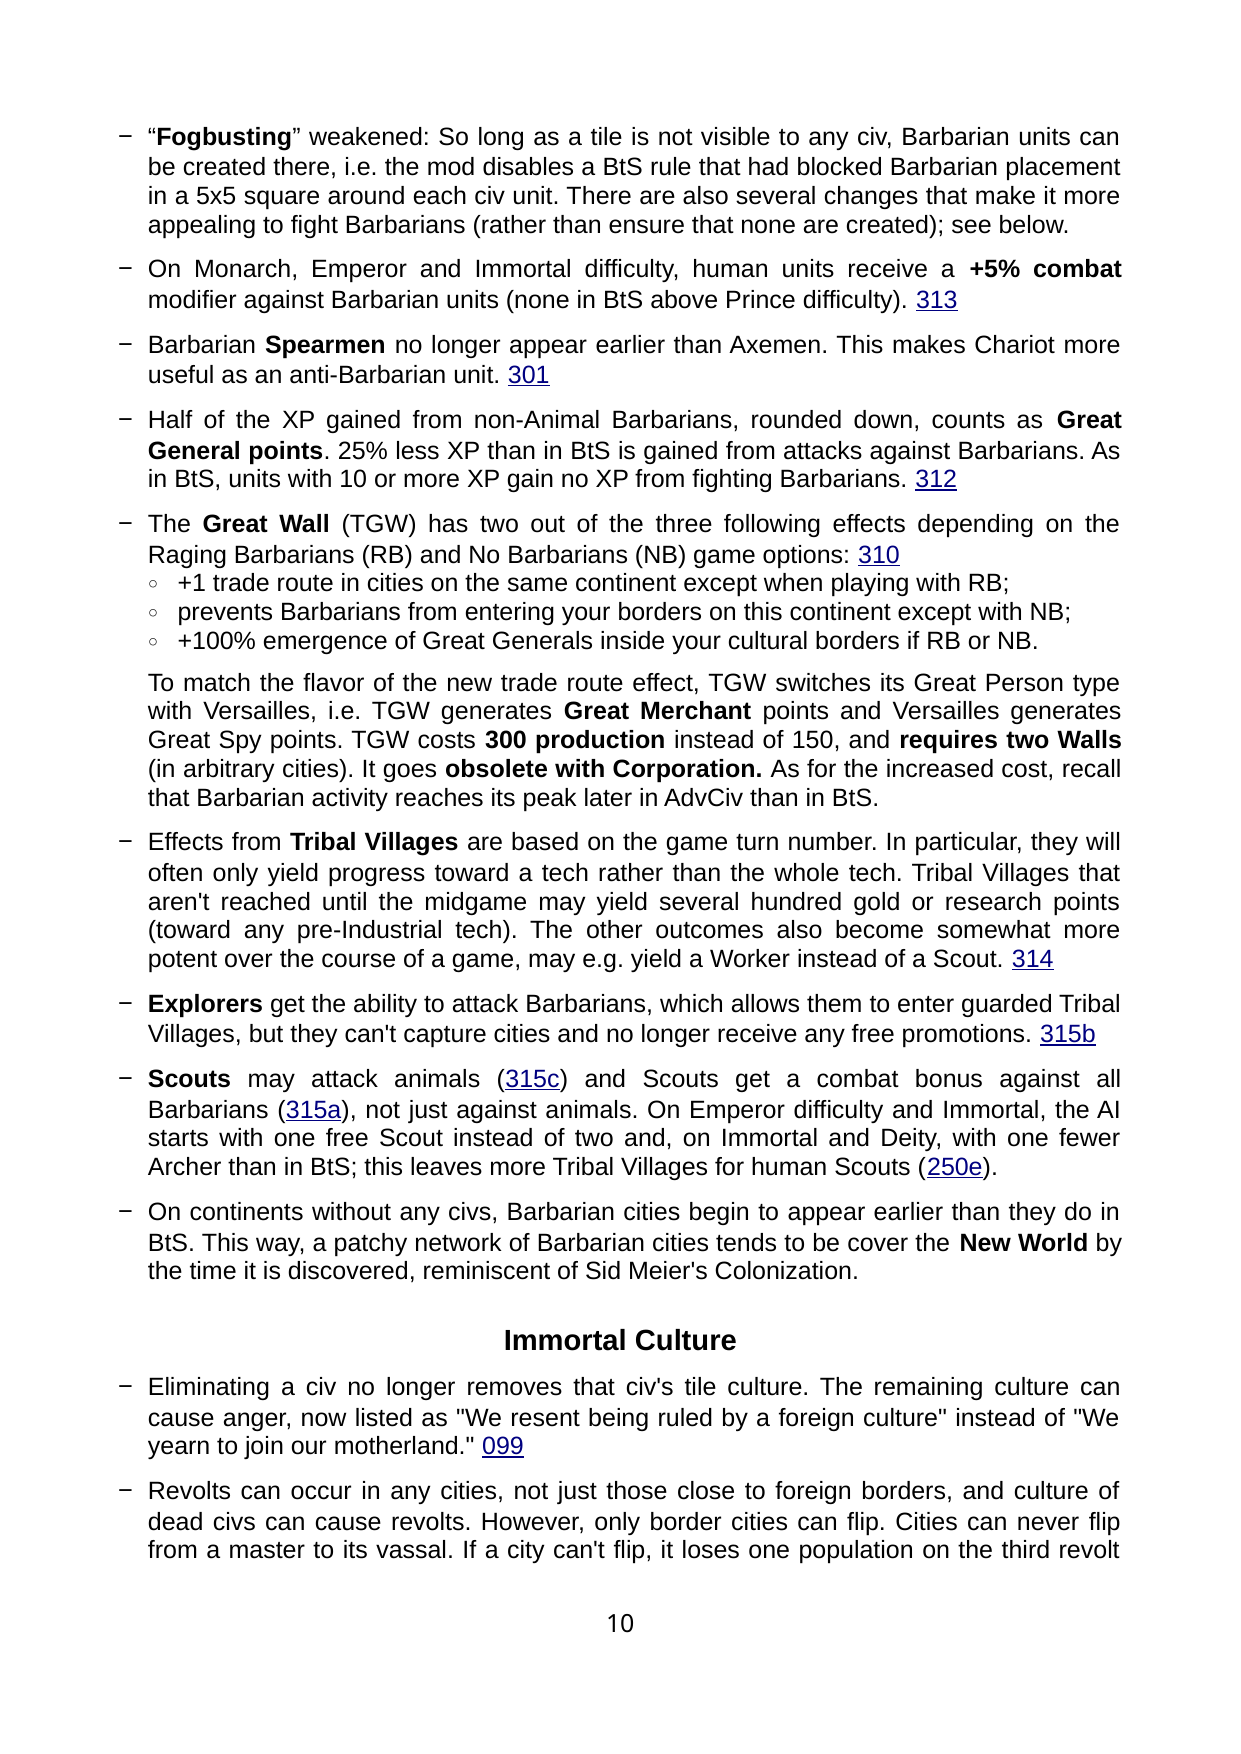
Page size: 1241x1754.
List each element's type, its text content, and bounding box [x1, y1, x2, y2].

list Revolts can occur in any cities, not just those close to foreign borders, and culture of dead civs can cause revolts. However, only border cities can flip. Cities can never flip from a master to its vassal. If a city can't flip, it loses one population on the third revolt [118, 1472, 1122, 1564]
list The Great Wall (TGW) has two out of the three following effects depending on the Raging Barbarians (RB) and No Barbarians (NB) game options: 310 [118, 506, 1122, 568]
list Half of the XP gained from non-Animal Barbarians, rounded down, counts as Great General points. 25% less XP than in BtS is gained from attacks against Barbarians. As in BtS, units with 10 or more XP gain no XP from fighting Barbarians. 312 [118, 402, 1122, 493]
subtitle Immortal Culture [118, 1322, 1122, 1356]
list Explorers get the ability to attack Barbarians, which allows them to enter guarded Tribal Villages, but they can't capture cities and no longer receive any free promotions. 315b [118, 985, 1122, 1048]
list “Fogbusting” weakened: So long as a tile is not visible to any civ, Barbarian units can be created there, i.e. the mod disables a BtS rule that had blocked Barbarian placement in a 5x5 square around each civ unit. There are also several changes that make it more appealing to fight Barbarians (rather than ensure that none are created); see below. [118, 118, 1122, 238]
list Effects from Tribal Villages are based on the game turn number. In particular, they will often only yield progress toward a tech rather than the whole tech. Tribal Villages that aren't reached until the midgame may yield several hundred gold or research points (toward any pre-Industrial tech). The other outcomes also become somewhat more potent over the course of a game, may e.g. yield a Worker instead of a Scout. 314 [118, 824, 1122, 973]
list +100% emergence of Great Generals inside your cultural borders if RB or NB. [148, 626, 1122, 655]
list To match the flavor of the new trade route effect, TGW switches its Great Person type with Versailles, i.e. TGW generates Great Merchant points and Versailles generates Great Spy points. TGW costs 300 production instead of 150, and requires two Walls (in arbitrary cities). It goes obsolete with Corporation. As for the increased cost, recall that Barbarian activity reaches its peak later in AdvCiv than in BtS. [118, 667, 1122, 811]
list prevents Barbarians from entering your borders on this continent except with NB; [148, 597, 1122, 626]
list Scouts may attack animals (315c) and Scouts get a combat bonus against all Barbarians (315a), not just against animals. On Emperor difficulty and Immortal, the AI starts with one free Scout instead of two and, on Immortal and Deity, with one fewer Archer than in BtS; this leaves more Tribal Villages for human Scouts (250e). [118, 1061, 1122, 1181]
list +1 trade route in cities on the same continent except when playing with RB; [148, 568, 1122, 597]
list Eliminating a civ no longer removes that civ's tile culture. The remaining culture can cause anger, now listed as "We resent being ruled by a foreign culture" instead of "We yearn to join our motherland." 099 [118, 1368, 1122, 1460]
list On Monarch, Emperor and Immortal difficulty, human units receive a +5% combat modifier against Barbarian units (none in BtS above Prince difficulty). 313 [118, 251, 1122, 314]
list Barbarian Spearmen no longer appear earlier than Axemen. This makes Chariot more useful as an anti-Barbarian unit. 301 [118, 326, 1122, 389]
list On continents without any civs, Barbarian cities begin to appear earlier than they do in BtS. This way, a patchy network of Barbarian cities tends to be cover the New World by the time it is discovered, reminiscent of Sid Meier's Colonization. [118, 1193, 1122, 1285]
